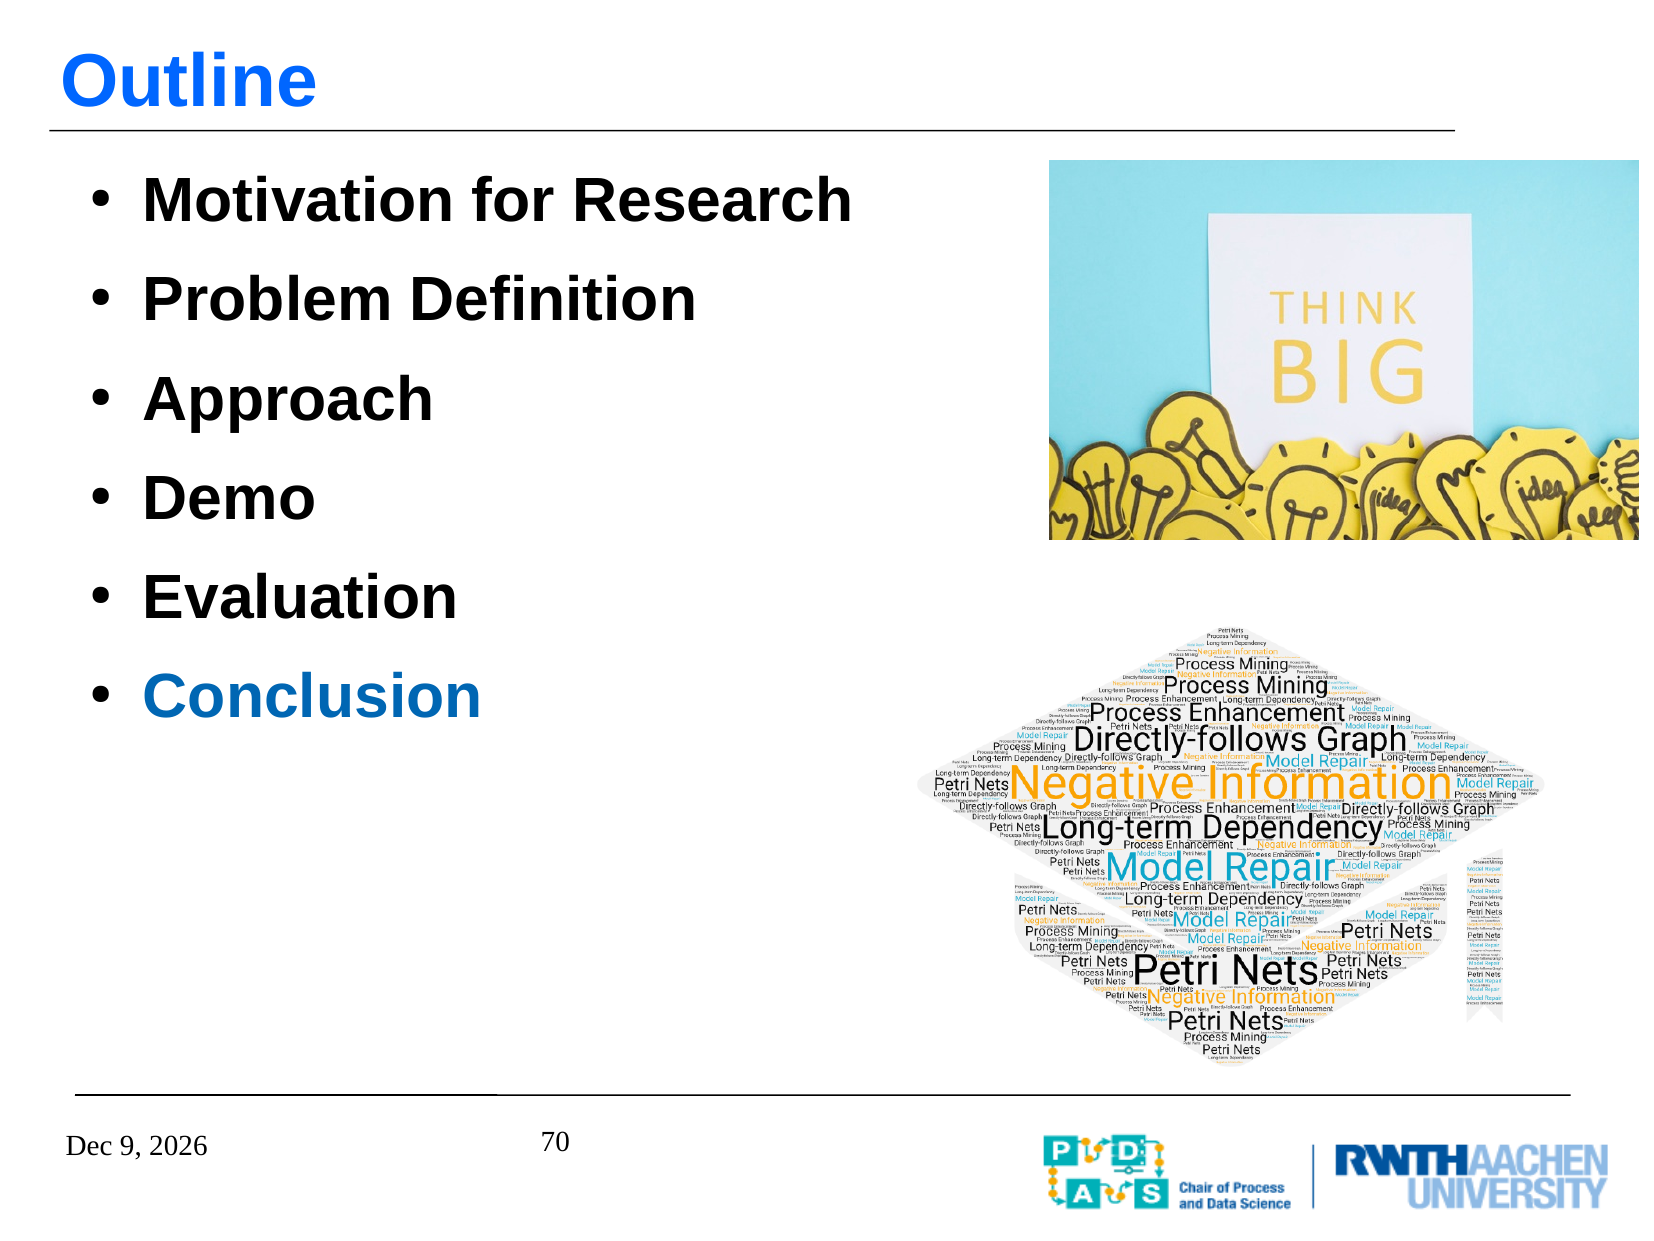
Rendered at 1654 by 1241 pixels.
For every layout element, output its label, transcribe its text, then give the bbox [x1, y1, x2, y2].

title Outline [60, 30, 1549, 131]
list Motivation for Research Problem Definition Approach Demo Evaluation Conclusion [71, 165, 916, 1021]
picture [1005, 1090, 1647, 1241]
picture [1049, 160, 1639, 541]
picture [900, 614, 1561, 1077]
